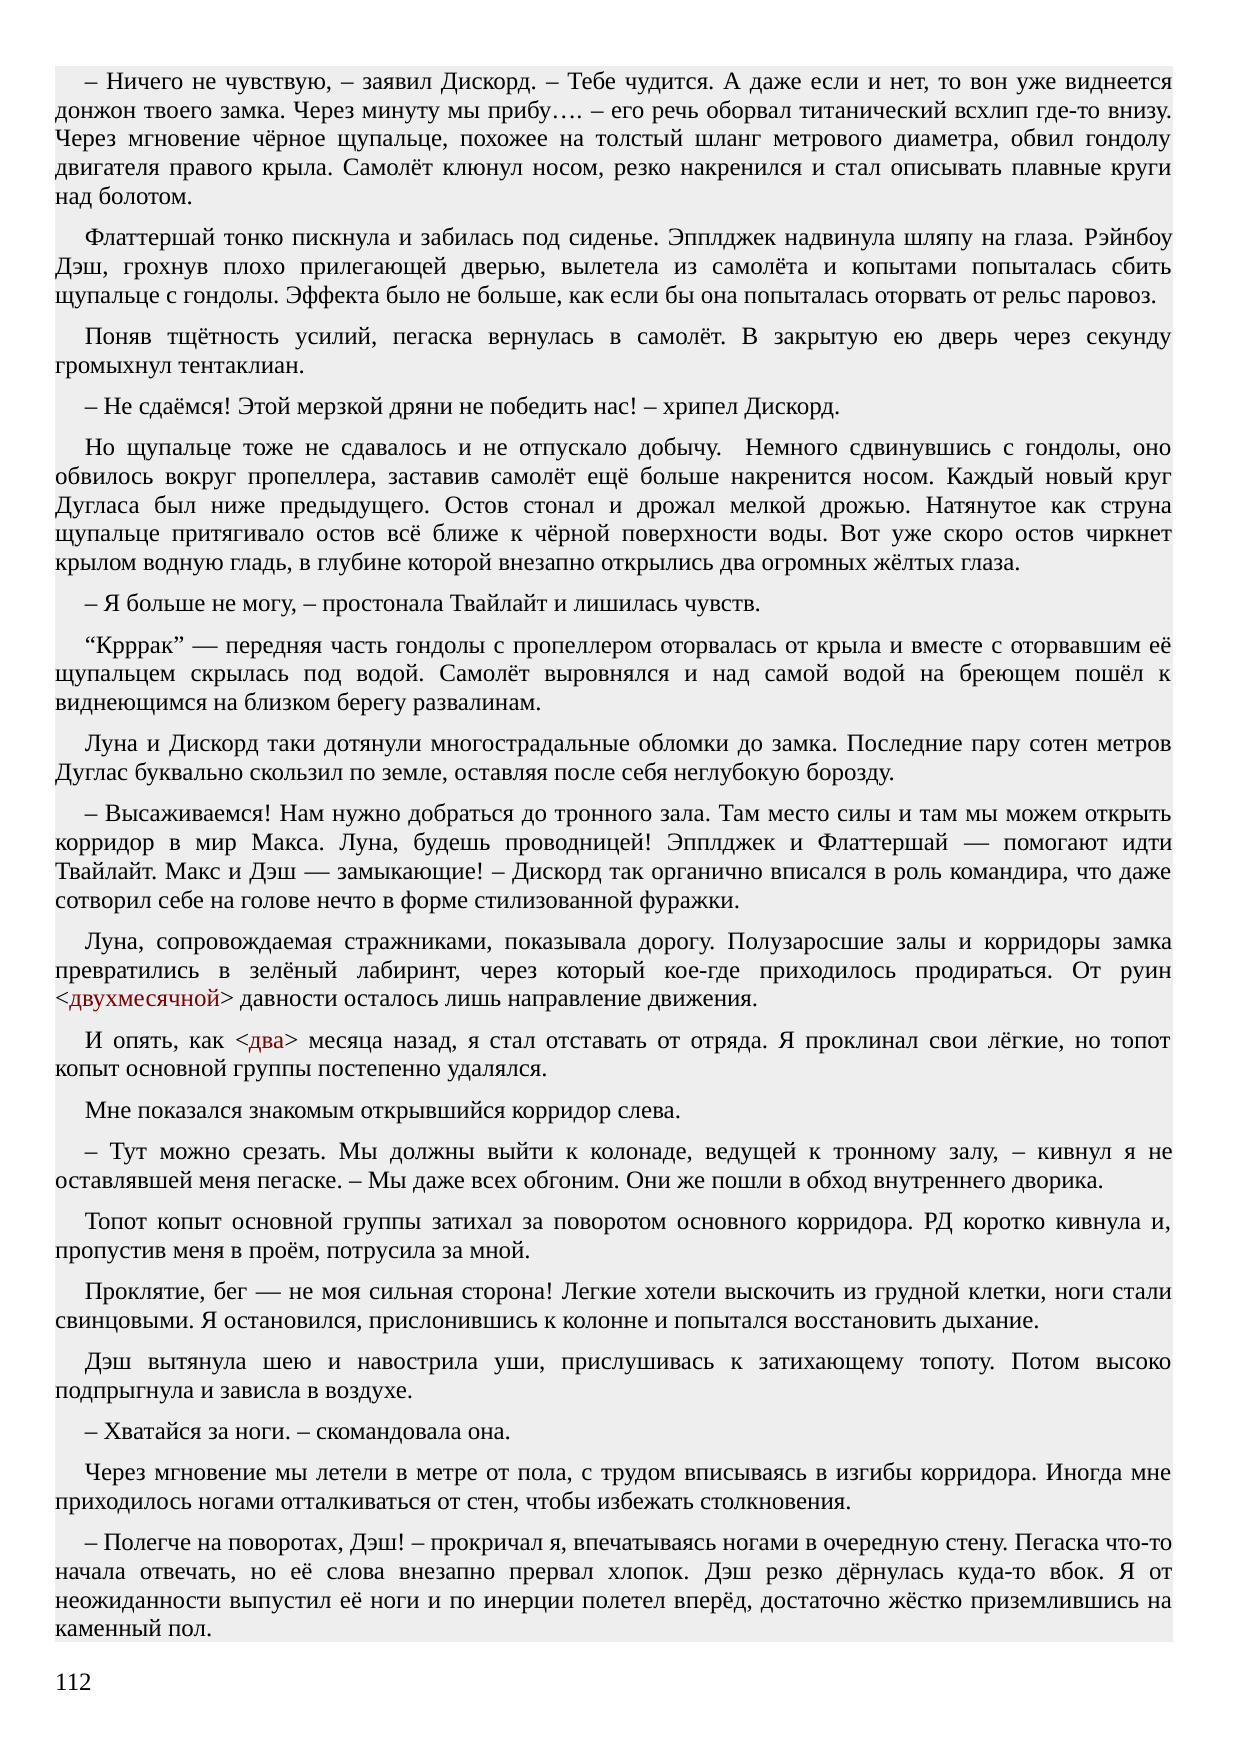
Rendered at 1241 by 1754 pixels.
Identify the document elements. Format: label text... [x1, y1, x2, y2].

text – Полегче на поворотах, Дэш! – прокричал я, впечатываясь ногами в очередную стену. Пегаска что-то начала отвечать, но её слова внезапно прервал хлопок. Дэш резко дёрнулась куда-то вбок. Я от неожиданности выпустил её ноги и по инерции полетел вперёд, достаточно жёстко приземлившись на каменный пол. [55, 1527, 1173, 1642]
text Луна и Дискорд таки дотянули многострадальные обломки до замка. Последние пару сотен метров Дуглас буквально скользил по земле, оставляя после себя неглубокую борозду. [55, 728, 1173, 786]
text – Хватайся за ноги. – скомандовала она. [55, 1416, 1173, 1445]
text – Высаживаемся! Нам нужно добраться до тронного зала. Там место силы и там мы можем открыть корридор в мир Макса. Луна, будешь проводницей! Эпплджек и Флаттершай — помогают идти Твайлайт. Макс и Дэш — замыкающие! – Дискорд так органично вписался в роль командира, что даже сотворил себе на голове нечто в форме стилизованной фуражки. [55, 798, 1173, 913]
text Но щупальце тоже не сдавалось и не отпускало добычу. Немного сдвинувшись с гондолы, оно обвилось вокруг пропеллера, заставив самолёт ещё больше накренится носом. Каждый новый круг Дугласа был ниже предыдущего. Остов стонал и дрожал мелкой дрожью. Натянутое как струна щупальце притягивало остов всё ближе к чёрной поверхности воды. Вот уже скоро остов чиркнет крылом водную гладь, в глубине которой внезапно открылись два огромных жёлтых глаза. [55, 432, 1173, 576]
text – Тут можно срезать. Мы должны выйти к колонаде, ведущей к тронному залу, – кивнул я не оставлявшей меня пегаске. – Мы даже всех обгоним. Они же пошли в обход внутреннего дворика. [55, 1136, 1173, 1193]
text Мне показался знакомым открывшийся корридор слева. [55, 1095, 1173, 1123]
text – Не сдаёмся! Этой мерзкой дряни не победить нас! – хрипел Дискорд. [55, 391, 1173, 420]
text Поняв тщётность усилий, пегаска вернулась в самолёт. В закрытую ею дверь через секунду громыхнул тентаклиан. [55, 321, 1173, 378]
text – Ничего не чувствую, – заявил Дискорд. – Тебе чудится. А даже если и нет, то вон уже виднеется донжон твоего замка. Через минуту мы прибу…. – его речь оборвал титанический всхлип где-то внизу. Через мгновение чёрное щупальце, похожее на толстый шланг метрового диаметра, обвил гондолу двигателя правого крыла. Самолёт клюнул носом, резко накренился и стал описывать плавные круги над болотом. [55, 66, 1173, 210]
text Топот копыт основной группы затихал за поворотом основного корридора. РД коротко кивнула и, пропустив меня в проём, потрусила за мной. [55, 1206, 1173, 1263]
text Проклятие, бег — не моя сильная сторона! Легкие хотели выскочить из грудной клетки, ноги стали свинцовыми. Я остановился, прислонившись к колонне и попытался восстановить дыхание. [55, 1276, 1173, 1333]
text Через мгновение мы летели в метре от пола, с трудом вписываясь в изгибы корридора. Иногда мне приходилось ногами отталкиваться от стен, чтобы избежать столкновения. [55, 1457, 1173, 1515]
text – Я больше не могу, – простонала Твайлайт и лишилась чувств. [55, 588, 1173, 617]
text Луна, сопровождаемая стражниками, показывала дорогу. Полузаросшие залы и корридоры замка превратились в зелёный лабиринт, через который кое-где приходилось продираться. От руин <двухмесячной> давности осталось лишь направление движения. [55, 926, 1173, 1012]
text Дэш вытянула шею и навострила уши, прислушивась к затихающему топоту. Потом высоко подпрыгнула и зависла в воздухе. [55, 1346, 1173, 1403]
text И опять, как <два> месяца назад, я стал отставать от отряда. Я проклинал свои лёгкие, но топот копыт основной группы постепенно удалялся. [55, 1025, 1173, 1082]
text Флаттершай тонко пискнула и забилась под сиденье. Эпплджек надвинула шляпу на глаза. Рэйнбоу Дэш, грохнув плохо прилегающей дверью, вылетела из самолёта и копытами попыталась сбить щупальце с гондолы. Эффекта было не больше, как если бы она попыталась оторвать от рельс паровоз. [55, 222, 1173, 308]
text “Крррак” — передняя часть гондолы с пропеллером оторвалась от крыла и вместе с оторвавшим её щупальцем скрылась под водой. Самолёт выровнялся и над самой водой на бреющем пошёл к виднеющимся на близком берегу развалинам. [55, 630, 1173, 716]
